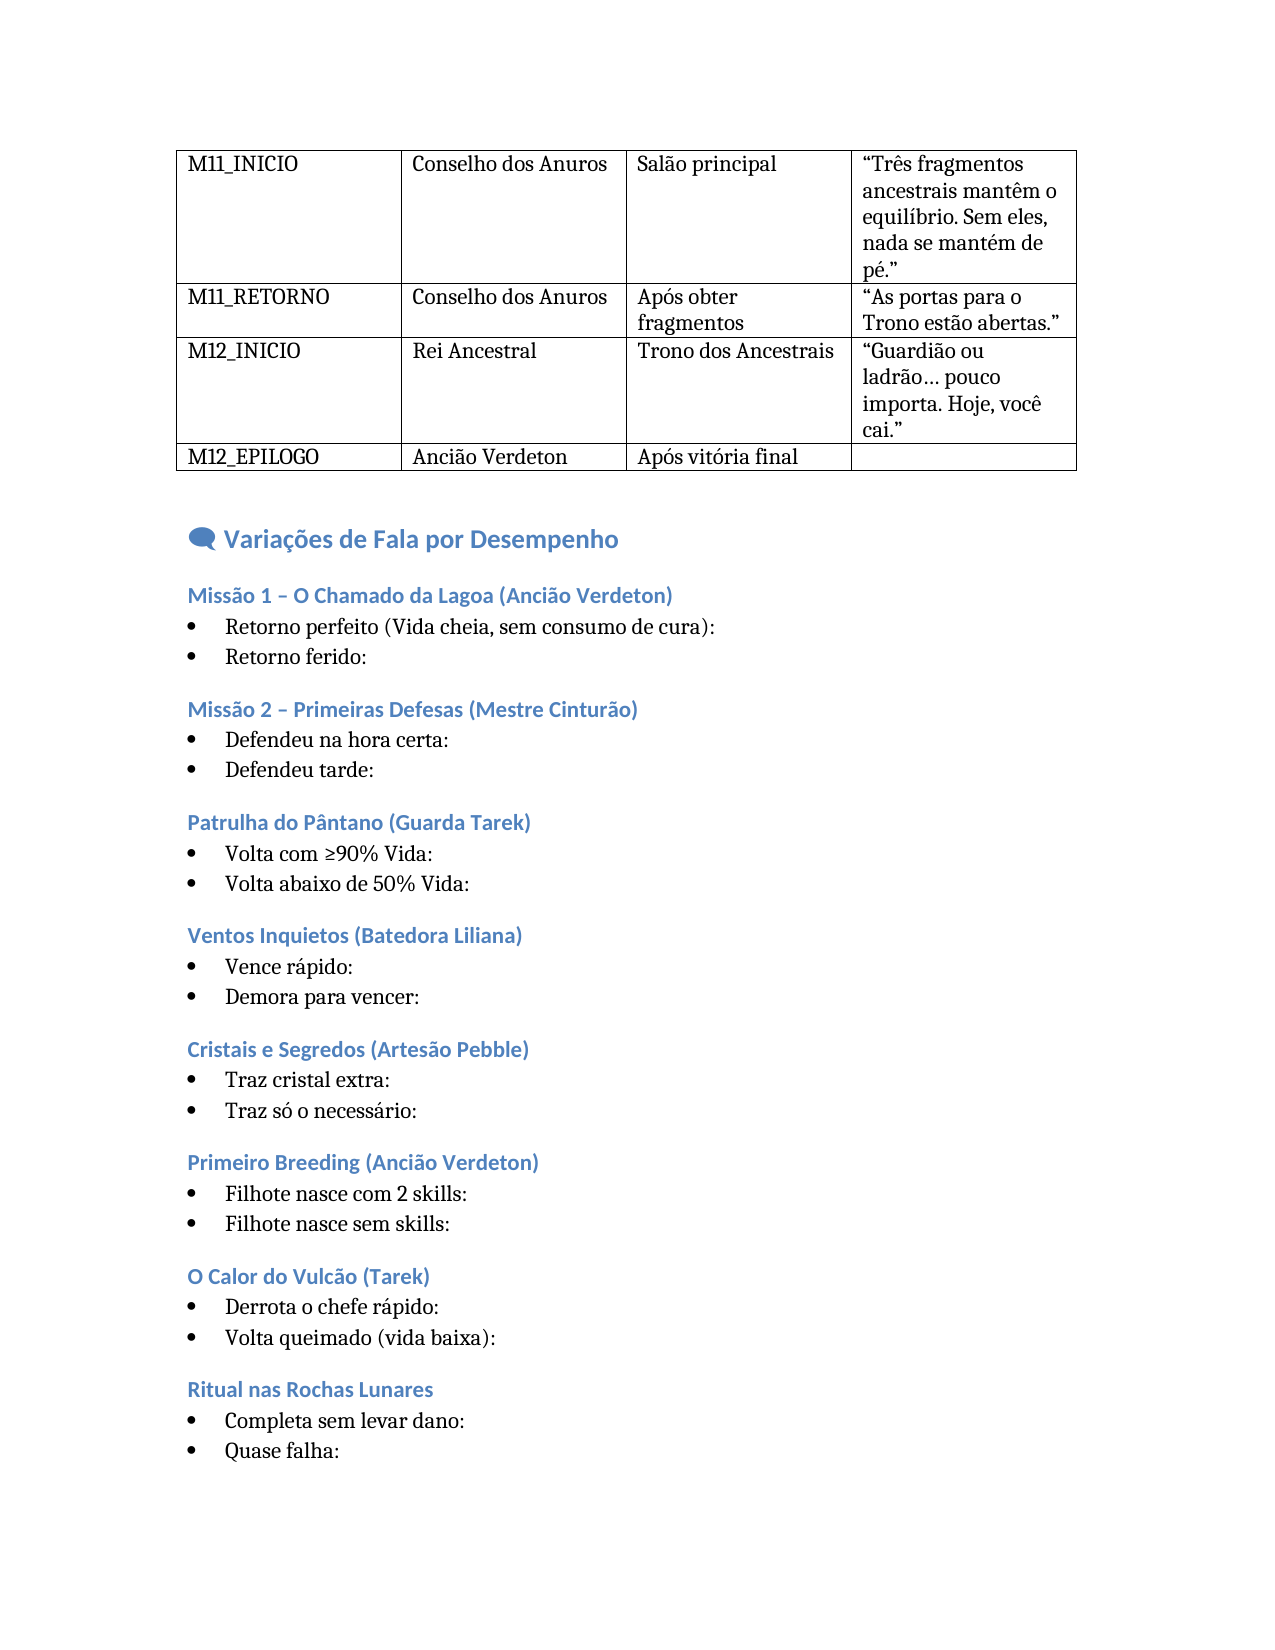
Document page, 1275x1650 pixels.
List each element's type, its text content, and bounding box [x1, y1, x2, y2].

table_cell M12_EPILOGO [177, 444, 401, 470]
list Filhote nasce sem skills: [187, 1211, 1087, 1237]
list Traz só o necessário: [187, 1097, 1087, 1124]
list Volta queimado (vida baixa): [187, 1324, 1087, 1351]
table_cell Salão principal [627, 151, 851, 283]
list Traz cristal extra: [187, 1067, 1087, 1093]
table_cell M11_INICIO [177, 151, 401, 283]
list Demora para vencer: [187, 984, 1087, 1010]
list Defendeu na hora certa: [187, 727, 1087, 753]
list Volta abaixo de 50% Vida: [187, 871, 1087, 897]
subtitle Missão 2 – Primeiras Defesas (Mestre Cinturão) [187, 695, 1087, 723]
subtitle Cristais e Segredos (Artesão Pebble) [187, 1035, 1087, 1063]
subtitle Patrulha do Pântano (Guarda Tarek) [187, 808, 1087, 836]
table_cell “Três fragmentos ancestrais mantêm o equilíbrio. Sem eles, nada se mantém de pé.” [852, 151, 1076, 283]
table_cell Conselho dos Anuros [402, 151, 626, 283]
list Vence rápido: [187, 954, 1087, 980]
list Derrota o chefe rápido: [187, 1294, 1087, 1320]
table_cell M11_RETORNO [177, 284, 401, 337]
list Retorno ferido: [187, 644, 1087, 670]
table_cell [852, 444, 1076, 470]
table_cell “As portas para o Trono estão abertas.” [852, 284, 1076, 337]
table_cell M12_INICIO [177, 338, 401, 443]
table_cell Rei Ancestral [402, 338, 626, 443]
subtitle Primeiro Breeding (Ancião Verdeton) [187, 1148, 1087, 1176]
table_cell “Guardião ou ladrão… pouco importa. Hoje, você cai.” [852, 338, 1076, 443]
table_cell Conselho dos Anuros [402, 284, 626, 337]
table_cell Após obter fragmentos [627, 284, 851, 337]
subtitle Ritual nas Rochas Lunares [187, 1375, 1087, 1403]
subtitle 🗨 Variações de Fala por Desempenho [187, 522, 1087, 556]
list Retorno perfeito (Vida cheia, sem consumo de cura): [187, 613, 1087, 640]
list Defendeu tarde: [187, 757, 1087, 783]
list Completa sem levar dano: [187, 1407, 1087, 1434]
list Filhote nasce com 2 skills: [187, 1181, 1087, 1207]
subtitle O Calor do Vulcão (Tarek) [187, 1262, 1087, 1290]
list Quase falha: [187, 1438, 1087, 1464]
table_cell Trono dos Ancestrais [627, 338, 851, 443]
table_cell Após vitória final [627, 444, 851, 470]
subtitle Missão 1 – O Chamado da Lagoa (Ancião Verdeton) [187, 581, 1087, 609]
list Volta com ≥90% Vida: [187, 840, 1087, 867]
table_cell Ancião Verdeton [402, 444, 626, 470]
subtitle Ventos Inquietos (Batedora Liliana) [187, 922, 1087, 949]
